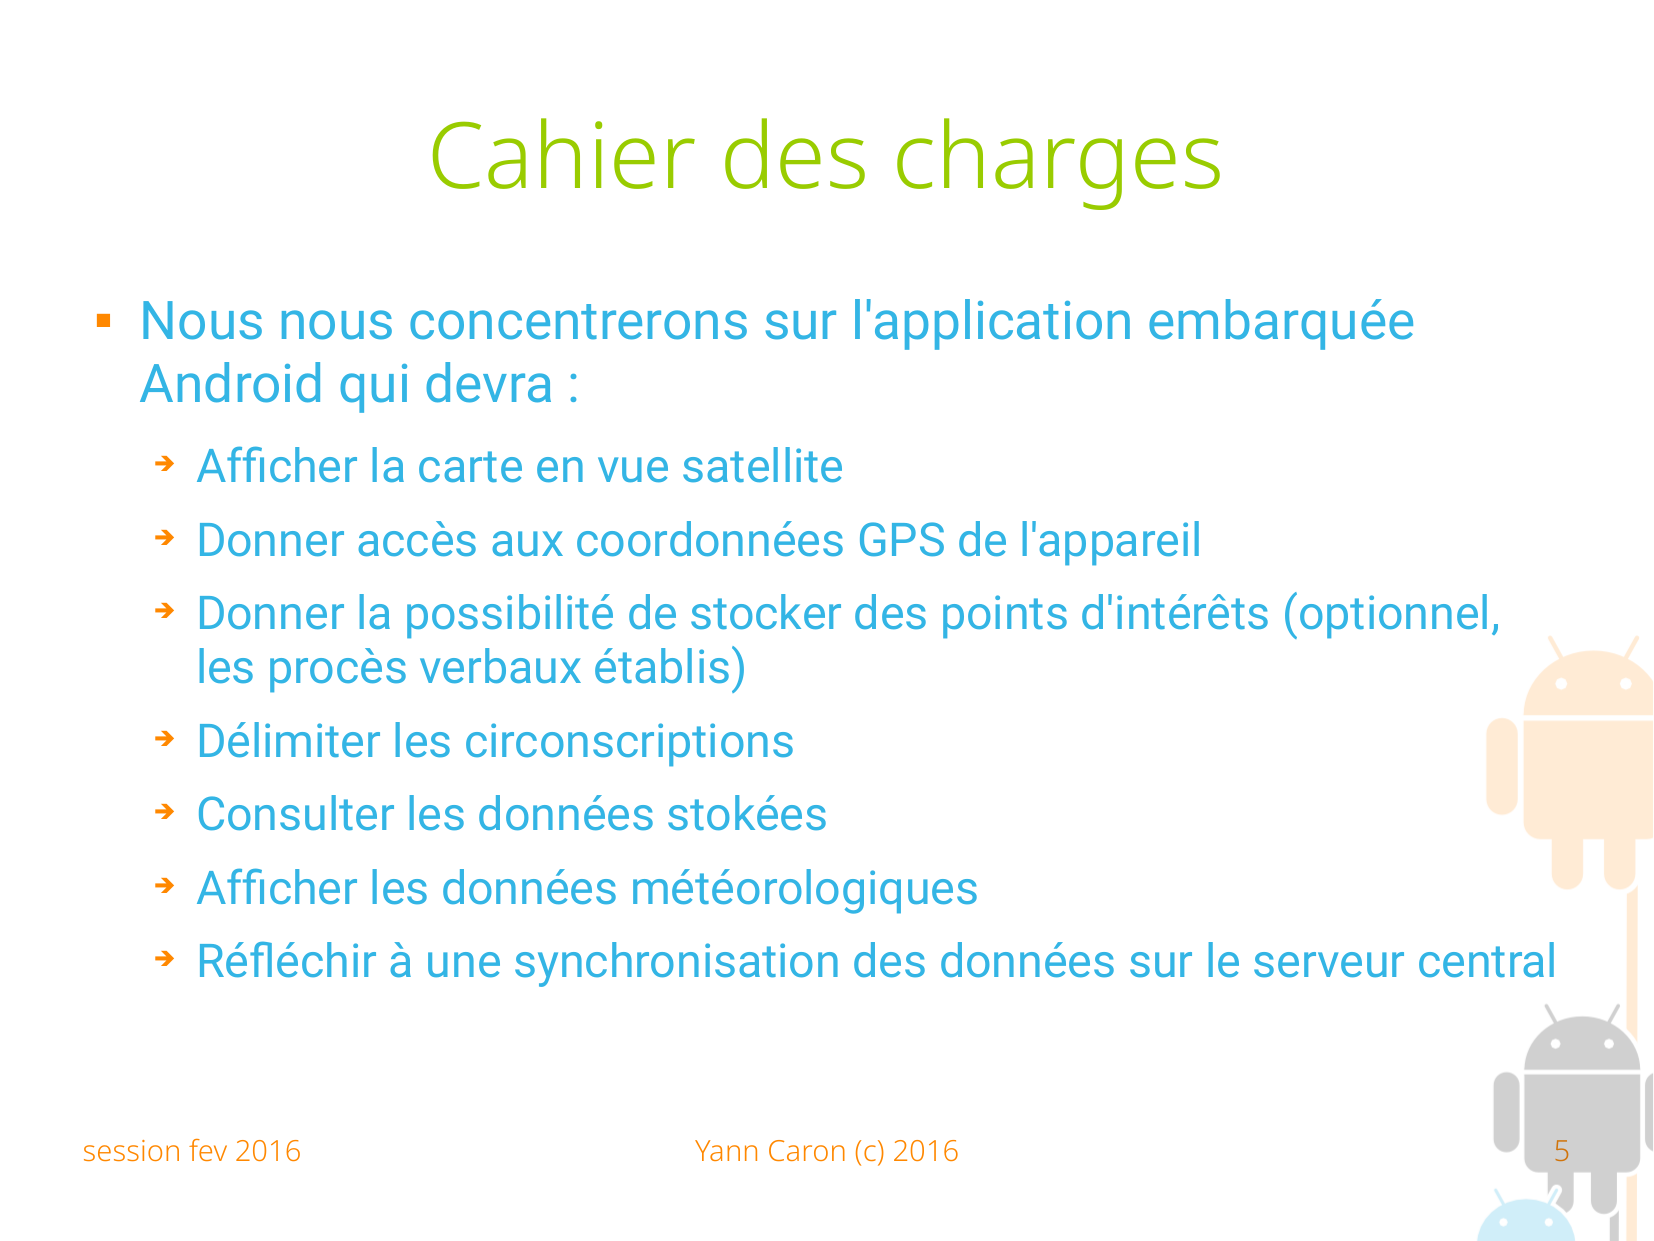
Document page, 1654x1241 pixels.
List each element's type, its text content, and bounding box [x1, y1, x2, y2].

title Cahier des charges [82, 49, 1571, 257]
picture [240, 423, 1654, 1241]
list Nous nous concentrerons sur l'application embarquée Android qui devra : Afficher la carte en vue satellite Donner accès aux coordonnées GPS de l'appareil Donner la possibilité de stocker des points d'intérêts (optionnel, les procès verbaux établis) Délimiter les circonscriptions Consulter les données stokées Afficher les données météorologiques Réfléchir à une synchronisation des données sur le serveur central [82, 290, 1571, 1010]
